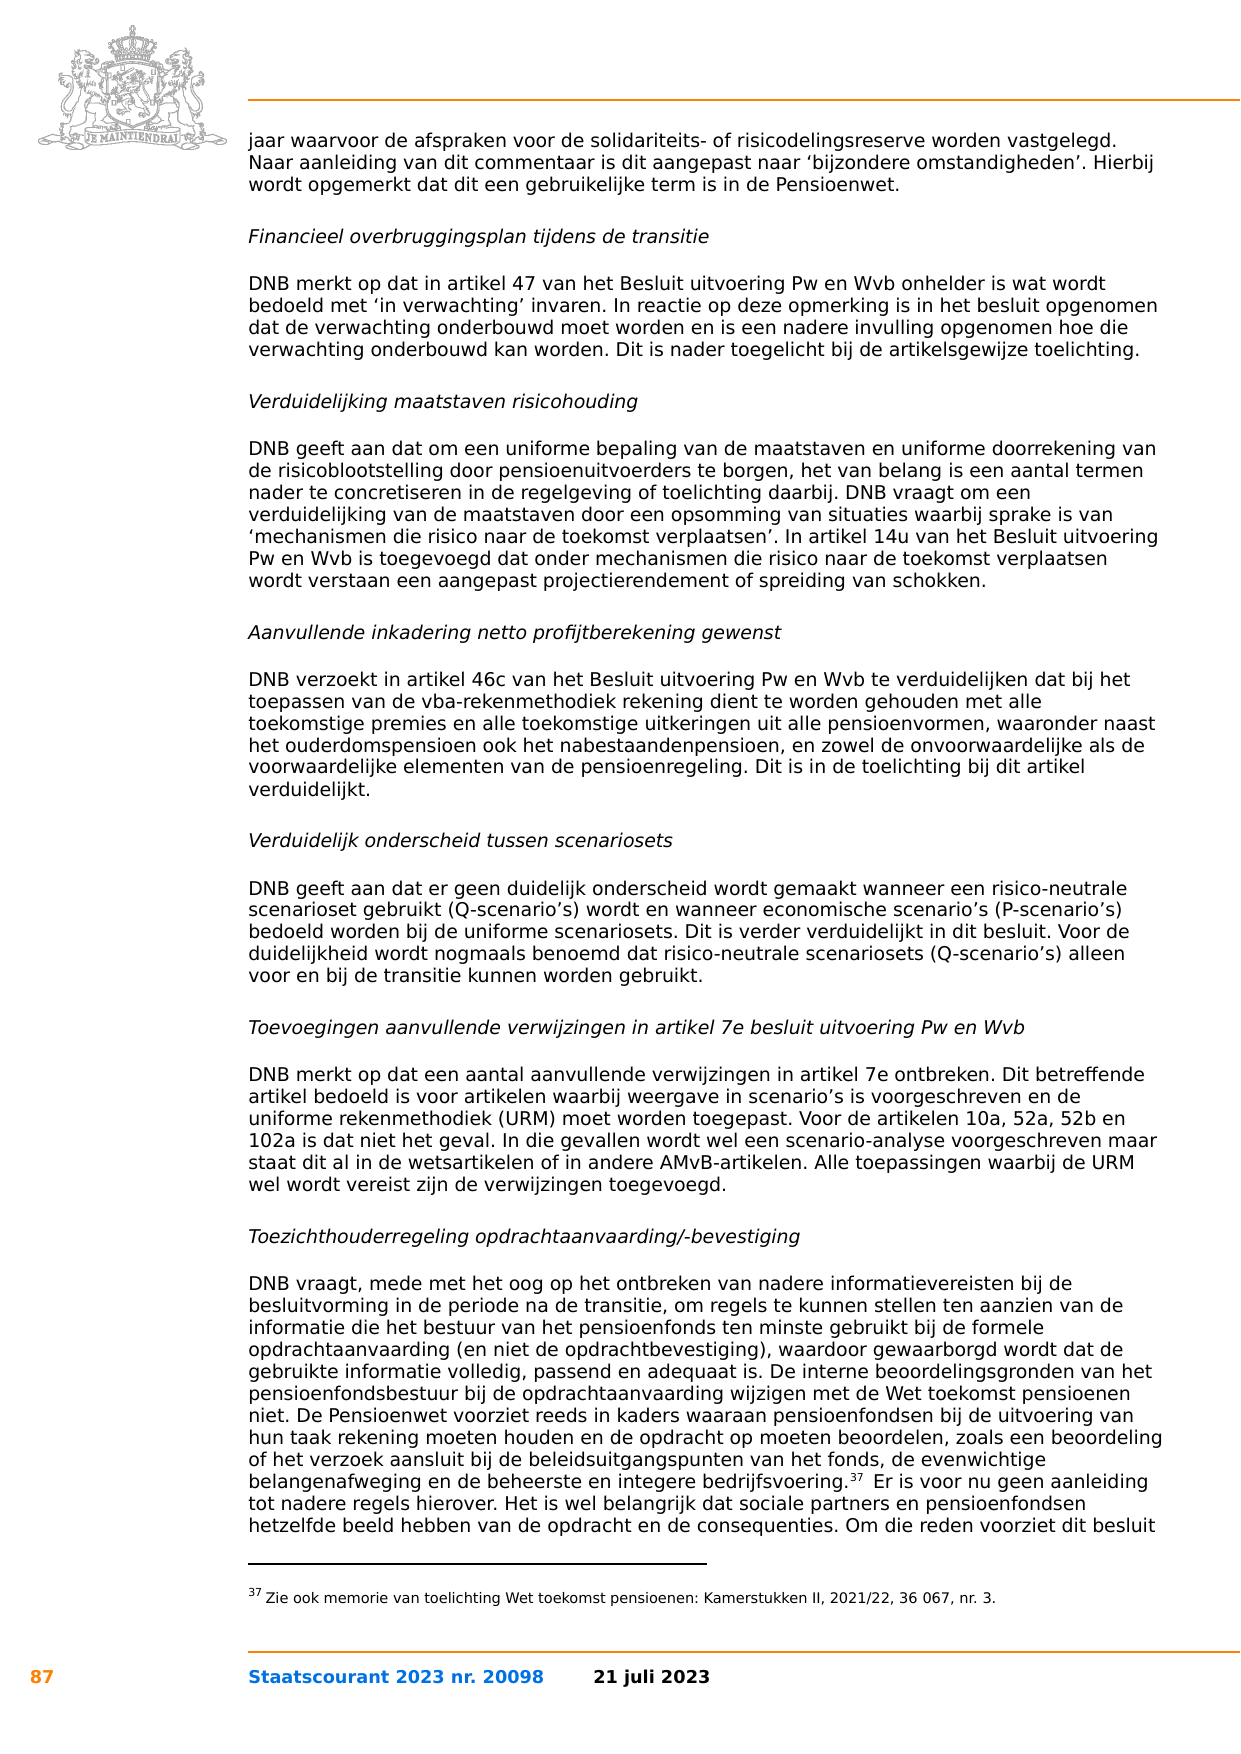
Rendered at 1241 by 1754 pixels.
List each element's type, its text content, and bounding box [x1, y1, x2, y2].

text DNB vraagt, mede met het oog op het ontbreken van nadere informatievereisten bij de besluitvorming in de periode na de transitie, om regels te kunnen stellen ten aanzien van de informatie die het bestuur van het pensioenfonds ten minste gebruikt bij de formele opdrachtaanvaarding (en niet de opdrachtbevestiging), waardoor gewaarborgd wordt dat de gebruikte informatie volledig, passend en adequaat is. De interne beoordelingsgronden van het pensioenfondsbestuur bij de opdrachtaanvaarding wijzigen met de Wet toekomst pensioenen niet. De Pensioenwet voorziet reeds in kaders waaraan pensioenfondsen bij de uitvoering van hun taak rekening moeten houden en de opdracht op moeten beoordelen, zoals een beoordeling of het verzoek aansluit bij de beleidsuitgangspunten van het fonds, de evenwichtige belangenafweging en de beheerste en integere bedrijfsvoering. Er is voor nu geen aanleiding tot nadere regels hierover. Het is wel belangrijk dat sociale partners en pensioenfondsen hetzelfde beeld hebben van de opdracht en de consequenties. Om die reden voorziet dit besluit [248, 1273, 1163, 1537]
text jaar waarvoor de afspraken voor de solidariteits- of risicodelingsreserve worden vastgelegd. Naar aanleiding van dit commentaar is dit aangepast naar ‘bijzondere omstandigheden’. Hierbij wordt opgemerkt dat dit een gebruikelijke term is in de Pensioenwet. [248, 130, 1163, 196]
subtitle Financieel overbruggingsplan tijdens de transitie [248, 226, 1163, 248]
subtitle Verduidelijking maatstaven risicohouding [248, 391, 1163, 413]
text DNB merkt op dat in artikel 47 van het Besluit uitvoering Pw en Wvb onhelder is wat wordt bedoeld met ‘in verwachting’ invaren. In reactie op deze opmerking is in het besluit opgenomen dat de verwachting onderbouwd moet worden en is een nadere invulling opgenomen hoe die verwachting onderbouwd kan worden. Dit is nader toegelicht bij de artikelsgewijze toelichting. [248, 273, 1163, 361]
text DNB merkt op dat een aantal aanvullende verwijzingen in artikel 7e ontbreken. Dit betreffende artikel bedoeld is voor artikelen waarbij weergave in scenario’s is voorgeschreven en de uniforme rekenmethodiek (URM) moet worden toegepast. Voor de artikelen 10a, 52a, 52b en 102a is dat niet het geval. In die gevallen wordt wel een scenario-analyse voorgeschreven maar staat dit al in de wetsartikelen of in andere AMvB-artikelen. Alle toepassingen waarbij de URM wel wordt vereist zijn de verwijzingen toegevoegd. [248, 1064, 1163, 1196]
text DNB geeft aan dat om een uniforme bepaling van de maatstaven en uniforme doorrekening van de risicoblootstelling door pensioenuitvoerders te borgen, het van belang is een aantal termen nader te concretiseren in de regelgeving of toelichting daarbij. DNB vraagt om een verduidelijking van de maatstaven door een opsomming van situaties waarbij sprake is van ‘mechanismen die risico naar de toekomst verplaatsen’. In artikel 14u van het Besluit uitvoering Pw en Wvb is toegevoegd dat onder mechanismen die risico naar de toekomst verplaatsen wordt verstaan een aangepast projectierendement of spreiding van schokken. [248, 438, 1163, 592]
subtitle Toevoegingen aanvullende verwijzingen in artikel 7e besluit uitvoering Pw en Wvb [248, 1017, 1163, 1039]
text DNB verzoekt in artikel 46c van het Besluit uitvoering Pw en Wvb te verduidelijken dat bij het toepassen van de vba-rekenmethodiek rekening dient te worden gehouden met alle toekomstige premies en alle toekomstige uitkeringen uit alle pensioenvormen, waaronder naast het ouderdomspensioen ook het nabestaandenpensioen, en zowel de onvoorwaardelijke als de voorwaardelijke elementen van de pensioenregeling. Dit is in de toelichting bij dit artikel verduidelijkt. [248, 668, 1163, 800]
subtitle Verduidelijk onderscheid tussen scenariosets [248, 830, 1163, 852]
text Zie ook memorie van toelichting Wet toekomst pensioenen: Kamerstukken II, 2021/22, 36 067, nr. 3. [248, 1586, 1163, 1608]
subtitle Toezichthouderregeling opdrachtaanvaarding/-bevestiging [248, 1226, 1163, 1248]
subtitle Aanvullende inkadering netto profijtberekening gewenst [248, 622, 1163, 643]
picture [38, 25, 227, 150]
text DNB geeft aan dat er geen duidelijk onderscheid wordt gemaakt wanneer een risico-neutrale scenarioset gebruikt (Q-scenario’s) wordt en wanneer economische scenario’s (P-scenario’s) bedoeld worden bij de uniforme scenariosets. Dit is verder verduidelijkt in dit besluit. Voor de duidelijkheid wordt nogmaals benoemd dat risico-neutrale scenariosets (Q-scenario’s) alleen voor en bij de transitie kunnen worden gebruikt. [248, 877, 1163, 987]
